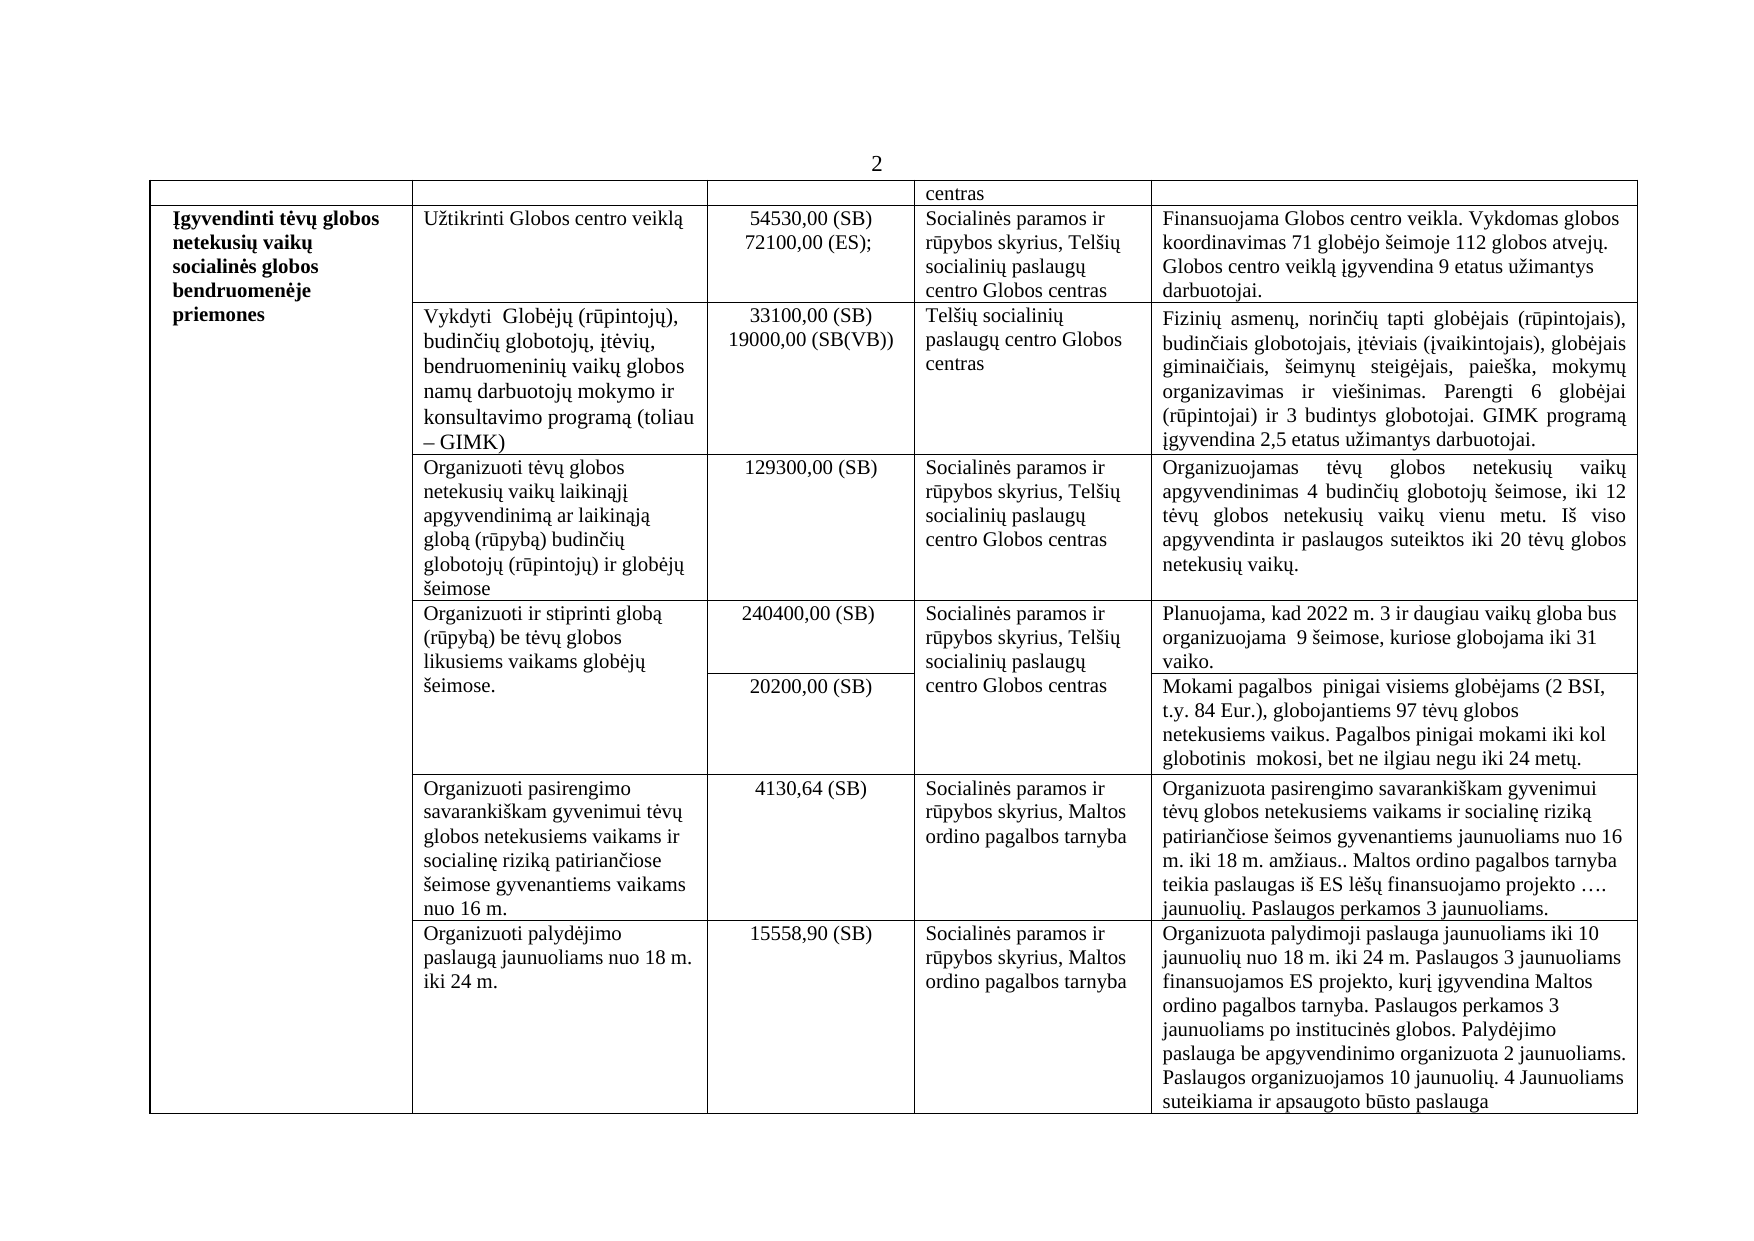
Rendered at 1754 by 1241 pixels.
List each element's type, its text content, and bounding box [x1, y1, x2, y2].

table_cell Socialinės paramos ir rūpybos skyrius, Telšių socialinių paslaugų centro Globos centras [915, 206, 1151, 302]
table_cell Mokami pagalbos pinigai visiems globėjams (2 BSI, t.y. 84 Eur.), globojantiems 97 tėvų globos netekusiems vaikus. Pagalbos pinigai mokami iki kol globotinis mokosi, bet ne ilgiau negu iki 24 metų. [1152, 674, 1637, 774]
table_cell Socialinės paramos ir rūpybos skyrius, Telšių socialinių paslaugų centro Globos centras [915, 455, 1151, 599]
table_cell Socialinės paramos ir rūpybos skyrius, Maltos ordino pagalbos tarnyba [915, 775, 1151, 920]
table_cell Organizuoti tėvų globos netekusių vaikų laikinąjį apgyvendinimą ar laikinąją globą (rūpybą) budinčių globotojų (rūpintojų) ir globėjų šeimose [413, 455, 707, 599]
table_cell Organizuoti palydėjimo paslaugą jaunuoliams nuo 18 m. iki 24 m. [413, 921, 707, 1113]
table_cell Organizuota pasirengimo savarankiškam gyvenimui tėvų globos netekusiems vaikams ir socialinę riziką patiriančiose šeimos gyvenantiems jaunuoliams nuo 16 m. iki 18 m. amžiaus.. Maltos ordino pagalbos tarnyba teikia paslaugas iš ES lėšų finansuojamo projekto …. jaunuolių. Paslaugos perkamos 3 jaunuoliams. [1152, 775, 1637, 920]
table_cell 54530,00 (SB) 72100,00 (ES); [708, 206, 914, 302]
table_cell 4130,64 (SB) [708, 775, 914, 920]
table_cell [413, 181, 707, 204]
table_cell Užtikrinti Globos centro veiklą [413, 206, 707, 302]
table_cell [708, 181, 914, 204]
table_cell Fizinių asmenų, norinčių tapti globėjais (rūpintojais), budinčiais globotojais, įtėviais (įvaikintojais), globėjais giminaičiais, šeimynų steigėjais, paieška, mokymų organizavimas ir viešinimas. Parengti 6 globėjai (rūpintojai) ir 3 budintys globotojai. GIMK programą įgyvendina 2,5 etatus užimantys darbuotojai. [1152, 303, 1637, 454]
table_cell centras [915, 181, 1151, 204]
table_cell Vykdyti Globėjų (rūpintojų), budinčių globotojų, įtėvių, bendruomeninių vaikų globos namų darbuotojų mokymo ir konsultavimo programą (toliau – GIMK) [413, 303, 707, 454]
table_cell 129300,00 (SB) [708, 455, 914, 599]
table_cell 33100,00 (SB) 19000,00 (SB(VB)) [708, 303, 914, 454]
table_cell Finansuojama Globos centro veikla. Vykdomas globos koordinavimas 71 globėjo šeimoje 112 globos atvejų. Globos centro veiklą įgyvendina 9 etatus užimantys darbuotojai. [1152, 206, 1637, 302]
table_cell Telšių socialinių paslaugų centro Globos centras [915, 303, 1151, 454]
table_cell [1152, 181, 1637, 204]
table_cell [151, 181, 412, 204]
table_cell Organizuoti ir stiprinti globą (rūpybą) be tėvų globos likusiems vaikams globėjų šeimose. [413, 601, 707, 774]
table_cell Socialinės paramos ir rūpybos skyrius, Telšių socialinių paslaugų centro Globos centras [915, 601, 1151, 774]
table_cell 15558,90 (SB) [708, 921, 914, 1113]
table_cell Organizuojamas tėvų globos netekusių vaikų apgyvendinimas 4 budinčių globotojų šeimose, iki 12 tėvų globos netekusių vaikų vienu metu. Iš viso apgyvendinta ir paslaugos suteiktos iki 20 tėvų globos netekusių vaikų. [1152, 455, 1637, 599]
table_cell Socialinės paramos ir rūpybos skyrius, Maltos ordino pagalbos tarnyba [915, 921, 1151, 1113]
table_cell 20200,00 (SB) [708, 674, 914, 774]
table_cell Įgyvendinti tėvų globos netekusių vaikų socialinės globos bendruomenėje priemones [151, 206, 412, 1113]
table_cell Organizuoti pasirengimo savarankiškam gyvenimui tėvų globos netekusiems vaikams ir socialinę riziką patiriančiose šeimose gyvenantiems vaikams nuo 16 m. [413, 775, 707, 920]
table_cell 240400,00 (SB) [708, 601, 914, 673]
table_cell Planuojama, kad 2022 m. 3 ir daugiau vaikų globa bus organizuojama 9 šeimose, kuriose globojama iki 31 vaiko. [1152, 601, 1637, 673]
table_cell Organizuota palydimoji paslauga jaunuoliams iki 10 jaunuolių nuo 18 m. iki 24 m. Paslaugos 3 jaunuoliams finansuojamos ES projekto, kurį įgyvendina Maltos ordino pagalbos tarnyba. Paslaugos perkamos 3 jaunuoliams po institucinės globos. Palydėjimo paslauga be apgyvendinimo organizuota 2 jaunuoliams. Paslaugos organizuojamos 10 jaunuolių. 4 Jaunuoliams suteikiama ir apsaugoto būsto paslauga [1152, 921, 1637, 1113]
